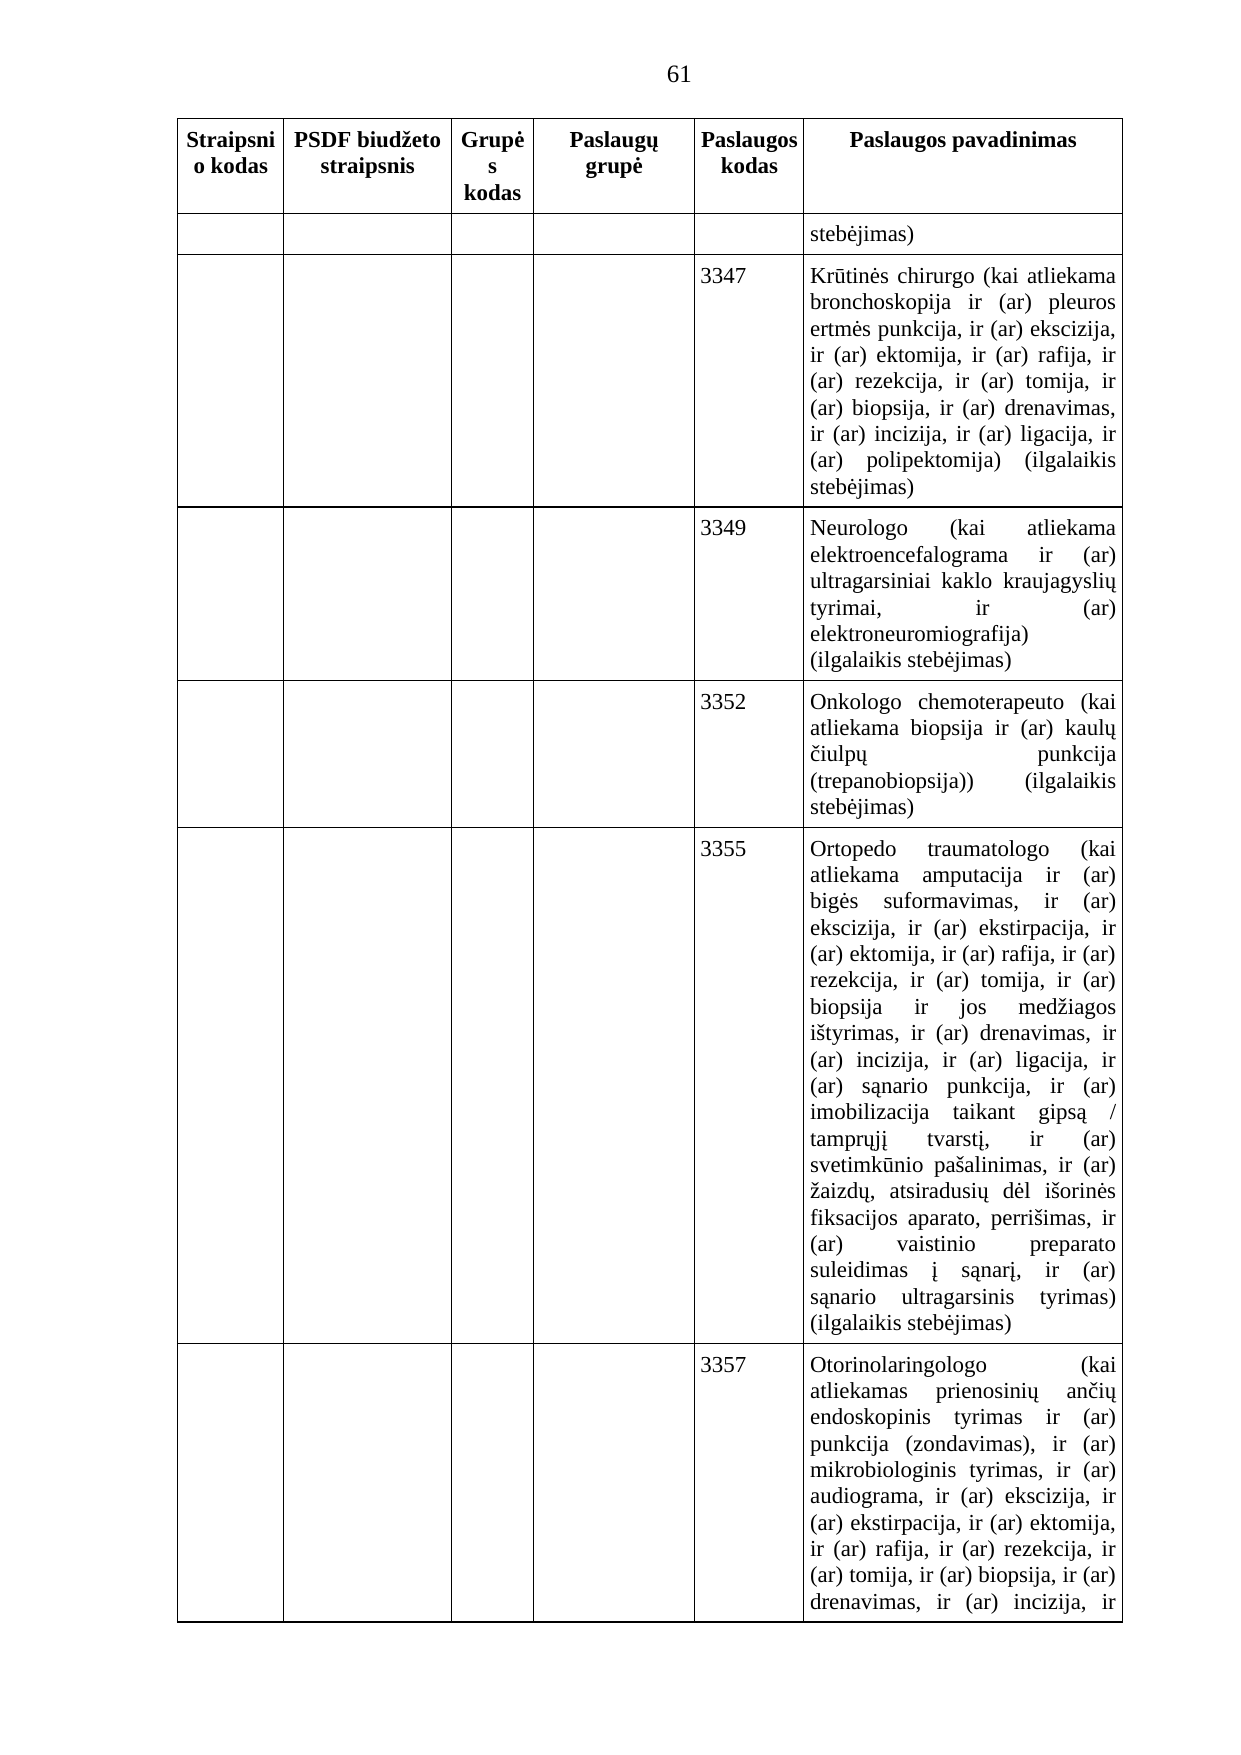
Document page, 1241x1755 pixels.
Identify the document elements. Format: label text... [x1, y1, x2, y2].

table_cell Ortopedo traumatologo (kai atliekama amputacija ir (ar) bigės suformavimas, ir (ar) ekscizija, ir (ar) ekstirpacija, ir (ar) ektomija, ir (ar) rafija, ir (ar) rezekcija, ir (ar) tomija, ir (ar) biopsija ir jos medžiagos ištyrimas, ir (ar) drenavimas, ir (ar) incizija, ir (ar) ligacija, ir (ar) sąnario punkcija, ir (ar) imobilizacija taikant gipsą / tamprųjį tvarstį, ir (ar) svetimkūnio pašalinimas, ir (ar) žaizdų, atsiradusių dėl išorinės fiksacijos aparato, perrišimas, ir (ar) vaistinio preparato suleidimas į sąnarį, ir (ar) sąnario ultragarsinis tyrimas) (ilgalaikis stebėjimas) [804, 828, 1122, 1343]
table_cell [284, 681, 451, 827]
table_header Grupės kodas [452, 119, 533, 212]
table_cell [452, 508, 533, 680]
table_cell [452, 828, 533, 1343]
table_header Paslaugos kodas [695, 119, 803, 212]
table_cell 3357 [695, 1344, 803, 1621]
table_header Paslaugos pavadinimas [804, 119, 1122, 212]
table_cell [284, 214, 451, 254]
table_cell [178, 1344, 283, 1621]
table_cell [452, 1344, 533, 1621]
table_cell 3347 [695, 255, 803, 506]
table_cell Onkologo chemoterapeuto (kai atliekama biopsija ir (ar) kaulų čiulpų punkcija (trepanobiopsija)) (ilgalaikis stebėjimas) [804, 681, 1122, 827]
table_cell [284, 828, 451, 1343]
table_cell [695, 214, 803, 254]
table_cell Neurologo (kai atliekama elektroencefalograma ir (ar) ultragarsiniai kaklo kraujagyslių tyrimai, ir (ar) elektroneuromiografija) (ilgalaikis stebėjimas) [804, 508, 1122, 680]
table_cell [452, 681, 533, 827]
table_cell 3352 [695, 681, 803, 827]
table_cell 3355 [695, 828, 803, 1343]
table_cell [534, 255, 694, 506]
table_header Paslaugų grupė [534, 119, 694, 212]
table_cell stebėjimas) [804, 214, 1122, 254]
table_cell Krūtinės chirurgo (kai atliekama bronchoskopija ir (ar) pleuros ertmės punkcija, ir (ar) ekscizija, ir (ar) ektomija, ir (ar) rafija, ir (ar) rezekcija, ir (ar) tomija, ir (ar) biopsija, ir (ar) drenavimas, ir (ar) incizija, ir (ar) ligacija, ir (ar) polipektomija) (ilgalaikis stebėjimas) [804, 255, 1122, 506]
table_header Straipsnio kodas [178, 119, 283, 212]
table_cell [178, 681, 283, 827]
table_cell [534, 681, 694, 827]
table_cell [178, 508, 283, 680]
table_header PSDF biudžeto straipsnis [284, 119, 451, 212]
table_cell [284, 255, 451, 506]
table_cell [178, 214, 283, 254]
table_cell [534, 828, 694, 1343]
table_cell 3349 [695, 508, 803, 680]
table_cell [534, 1344, 694, 1621]
table_cell [178, 828, 283, 1343]
table_cell [534, 508, 694, 680]
table_cell Otorinolaringologo (kai atliekamas prienosinių ančių endoskopinis tyrimas ir (ar) punkcija (zondavimas), ir (ar) mikrobiologinis tyrimas, ir (ar) audiograma, ir (ar) ekscizija, ir (ar) ekstirpacija, ir (ar) ektomija, ir (ar) rafija, ir (ar) rezekcija, ir (ar) tomija, ir (ar) biopsija, ir (ar) drenavimas, ir (ar) incizija, ir [804, 1344, 1122, 1621]
table_cell [534, 214, 694, 254]
table_cell [452, 214, 533, 254]
table_cell [284, 1344, 451, 1621]
table_cell [452, 255, 533, 506]
table_cell [178, 255, 283, 506]
table_cell [284, 508, 451, 680]
